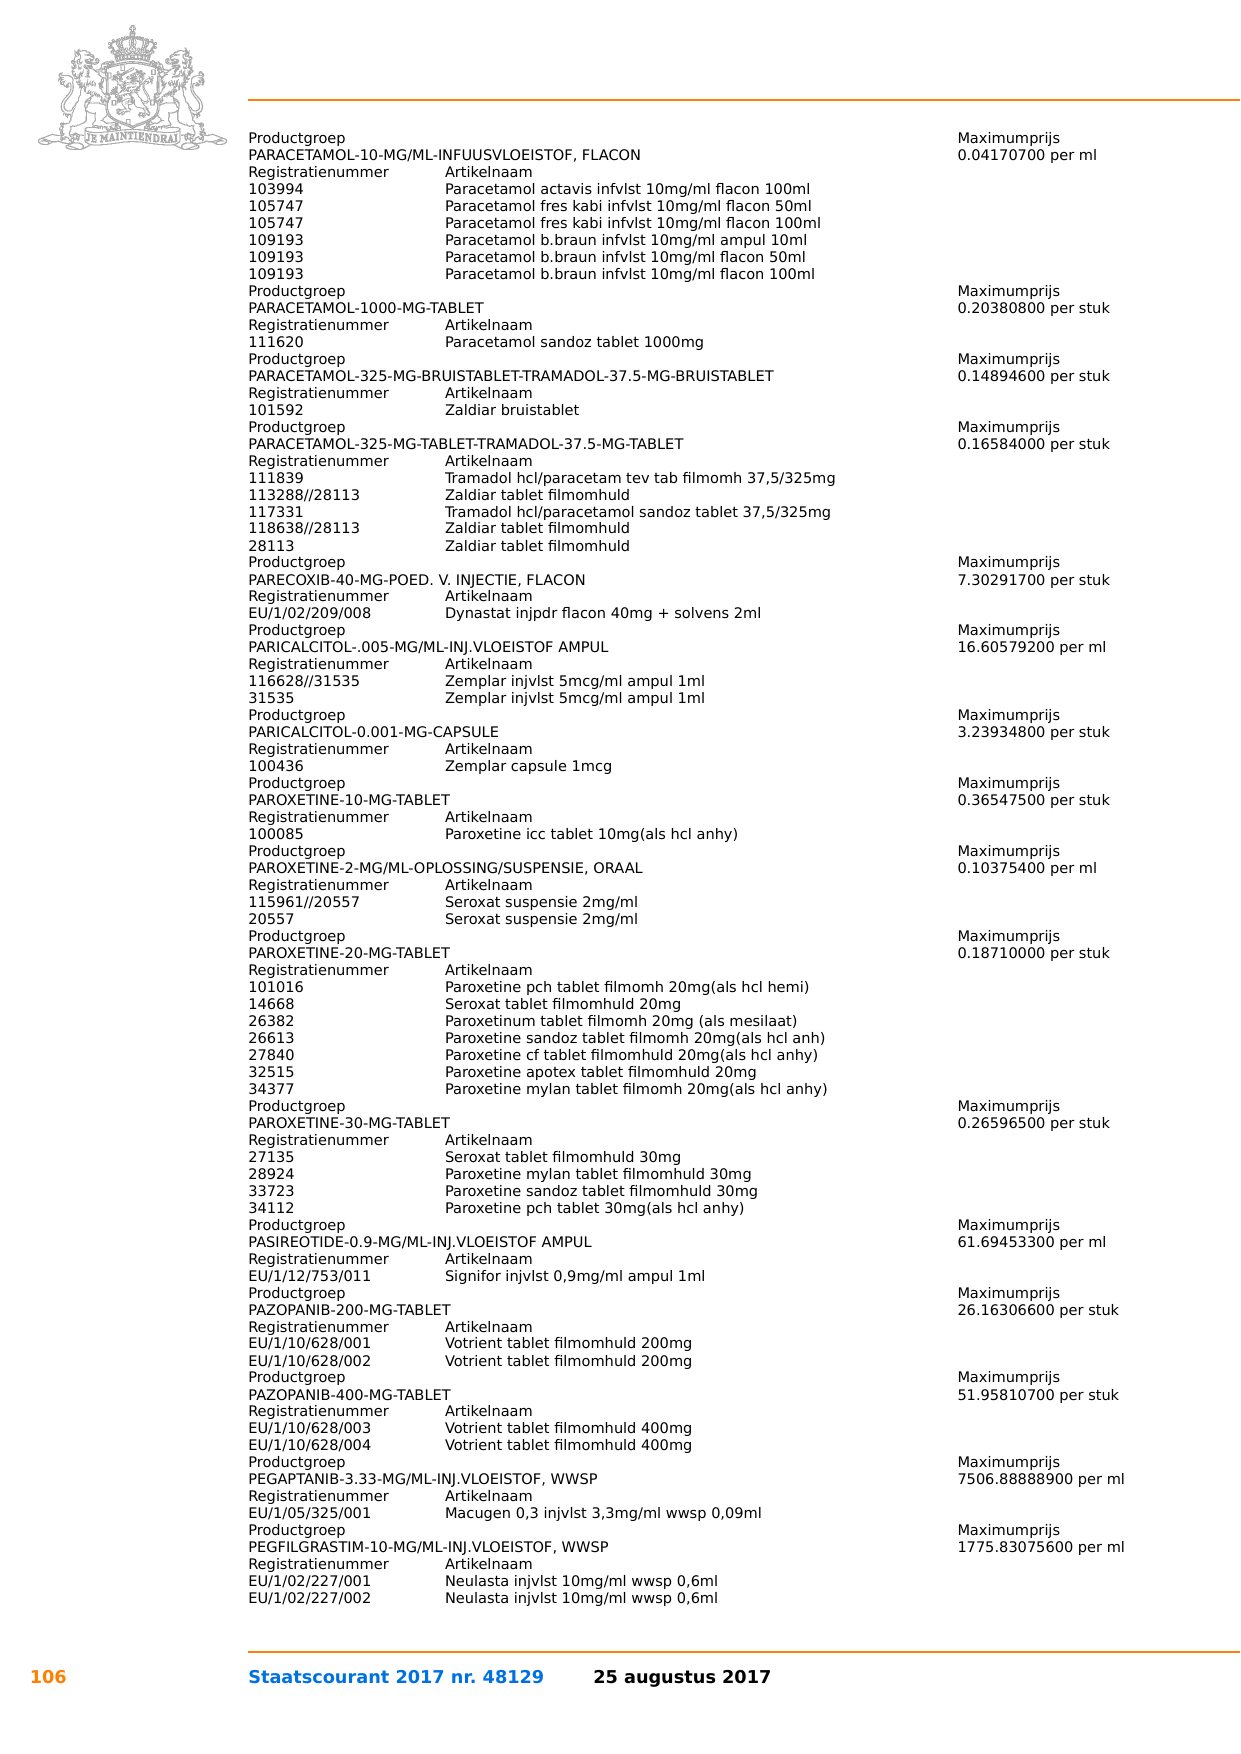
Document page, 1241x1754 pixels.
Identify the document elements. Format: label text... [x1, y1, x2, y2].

table_cell Productgroep [248, 554, 439, 571]
table_cell [951, 979, 1163, 996]
table_cell 33723 [248, 1183, 439, 1199]
table_cell Neulasta injvlst 10mg/ml wwsp 0,6ml [439, 1590, 951, 1607]
table_cell Paroxetine apotex tablet filmomhuld 20mg [439, 1064, 951, 1081]
table_cell PAROXETINE-20-MG-TABLET [248, 945, 951, 962]
table_cell 0.04170700 per ml [951, 147, 1163, 164]
table_cell 113288//28113 [248, 486, 439, 503]
table_cell [951, 1251, 1163, 1267]
table_cell Seroxat tablet filmomhuld 20mg [439, 996, 951, 1013]
table_cell PARICALCITOL-0.001-MG-CAPSULE [248, 724, 951, 741]
table_cell Signifor injvlst 0,9mg/ml ampul 1ml [439, 1268, 951, 1284]
table_cell Registratienummer [248, 1556, 439, 1573]
table_cell [439, 843, 951, 860]
table_cell Registratienummer [248, 962, 439, 979]
table_cell 109193 [248, 266, 439, 283]
table_cell Artikelnaam [439, 385, 951, 402]
table_cell Paracetamol b.braun infvlst 10mg/ml flacon 100ml [439, 266, 951, 283]
table_cell [951, 402, 1163, 418]
table_cell [951, 690, 1163, 707]
table_cell 3.23934800 per stuk [951, 724, 1163, 741]
table_cell PEGFILGRASTIM-10-MG/ML-INJ.VLOEISTOF, WWSP [248, 1539, 951, 1556]
table_cell [951, 911, 1163, 928]
table_cell [439, 1454, 951, 1471]
table_cell [439, 130, 951, 147]
table_cell [439, 1369, 951, 1386]
table_cell [951, 1132, 1163, 1149]
table_cell 26.16306600 per stuk [951, 1301, 1163, 1318]
table_cell PARACETAMOL-325-MG-TABLET-TRAMADOL-37.5-MG-TABLET [248, 436, 951, 452]
table_cell Maximumprijs [951, 622, 1163, 639]
table_cell Zemplar capsule 1mcg [439, 758, 951, 775]
table_cell 0.18710000 per stuk [951, 945, 1163, 962]
table_cell Registratienummer [248, 1251, 439, 1267]
table_cell Productgroep [248, 707, 439, 724]
table_cell [951, 453, 1163, 469]
table_cell Productgroep [248, 351, 439, 368]
table_cell Paracetamol b.braun infvlst 10mg/ml ampul 10ml [439, 232, 951, 249]
table_cell Paroxetine sandoz tablet filmomh 20mg(als hcl anh) [439, 1030, 951, 1047]
table_cell PASIREOTIDE-0.9-MG/ML-INJ.VLOEISTOF AMPUL [248, 1234, 951, 1251]
table_cell Maximumprijs [951, 130, 1163, 147]
table_cell Registratienummer [248, 385, 439, 402]
table_cell Maximumprijs [951, 419, 1163, 436]
table_cell [951, 385, 1163, 402]
table_cell Productgroep [248, 1098, 439, 1115]
table_cell 20557 [248, 911, 439, 928]
table_cell [951, 758, 1163, 775]
table_cell Artikelnaam [439, 809, 951, 826]
table_cell [439, 419, 951, 436]
table_cell [951, 249, 1163, 266]
table_cell 34377 [248, 1081, 439, 1098]
table_cell 34112 [248, 1200, 439, 1217]
table_cell Artikelnaam [439, 877, 951, 894]
table_cell [439, 1522, 951, 1539]
table_cell PAROXETINE-10-MG-TABLET [248, 792, 951, 809]
table_cell Maximumprijs [951, 554, 1163, 571]
table_cell PAROXETINE-2-MG/ML-OPLOSSING/SUSPENSIE, ORAAL [248, 860, 951, 877]
table_cell [951, 894, 1163, 911]
table_cell [951, 1556, 1163, 1573]
table_cell Maximumprijs [951, 928, 1163, 945]
table_cell 115961//20557 [248, 894, 439, 911]
table_cell 1775.83075600 per ml [951, 1539, 1163, 1556]
table_cell [951, 266, 1163, 283]
table_cell Productgroep [248, 419, 439, 436]
table_cell Zemplar injvlst 5mcg/ml ampul 1ml [439, 673, 951, 690]
table_cell Maximumprijs [951, 1454, 1163, 1471]
table_cell [951, 1200, 1163, 1217]
table_cell [439, 775, 951, 792]
table_cell [951, 1403, 1163, 1420]
table_cell Seroxat suspensie 2mg/ml [439, 894, 951, 911]
table_cell 118638//28113 [248, 520, 439, 537]
table_cell [439, 1217, 951, 1233]
table_cell Paroxetinum tablet filmomh 20mg (als mesilaat) [439, 1013, 951, 1030]
table_cell [439, 283, 951, 300]
table_cell Paracetamol fres kabi infvlst 10mg/ml flacon 100ml [439, 215, 951, 232]
table_cell [951, 1166, 1163, 1183]
table_cell Paracetamol fres kabi infvlst 10mg/ml flacon 50ml [439, 198, 951, 215]
table_cell Paroxetine cf tablet filmomhuld 20mg(als hcl anhy) [439, 1047, 951, 1064]
table_cell PAZOPANIB-200-MG-TABLET [248, 1301, 951, 1318]
table_cell [439, 1098, 951, 1115]
table_cell PARACETAMOL-325-MG-BRUISTABLET-TRAMADOL-37.5-MG-BRUISTABLET [248, 368, 951, 384]
table_cell 7.30291700 per stuk [951, 571, 1163, 588]
table_cell Paroxetine mylan tablet filmomhuld 30mg [439, 1166, 951, 1183]
table_cell [439, 928, 951, 945]
table_cell [951, 181, 1163, 198]
table_cell Registratienummer [248, 1319, 439, 1335]
table_cell Productgroep [248, 130, 439, 147]
table_cell EU/1/10/628/003 [248, 1420, 439, 1437]
table_cell Artikelnaam [439, 962, 951, 979]
table_cell Registratienummer [248, 1488, 439, 1505]
table_cell Votrient tablet filmomhuld 200mg [439, 1353, 951, 1369]
table_cell 109193 [248, 232, 439, 249]
table_cell Registratienummer [248, 164, 439, 181]
table_cell 26382 [248, 1013, 439, 1030]
table_cell Votrient tablet filmomhuld 400mg [439, 1420, 951, 1437]
table_cell [439, 554, 951, 571]
table_cell [951, 656, 1163, 673]
table_cell Paracetamol b.braun infvlst 10mg/ml flacon 50ml [439, 249, 951, 266]
table_cell Artikelnaam [439, 453, 951, 469]
table_cell Artikelnaam [439, 1132, 951, 1149]
table_cell Registratienummer [248, 741, 439, 758]
table_cell Productgroep [248, 843, 439, 860]
table_cell [439, 351, 951, 368]
table_cell 16.60579200 per ml [951, 639, 1163, 656]
table_cell 31535 [248, 690, 439, 707]
table_cell Tramadol hcl/paracetam tev tab filmomh 37,5/325mg [439, 470, 951, 486]
table_cell Zaldiar bruistablet [439, 402, 951, 418]
table_cell Paroxetine pch tablet filmomh 20mg(als hcl hemi) [439, 979, 951, 996]
table_cell Maximumprijs [951, 1369, 1163, 1386]
table_cell [951, 809, 1163, 826]
table_cell EU/1/10/628/002 [248, 1353, 439, 1369]
table_cell Maximumprijs [951, 351, 1163, 368]
table_cell 27840 [248, 1047, 439, 1064]
table_cell [951, 1319, 1163, 1335]
table_cell [951, 164, 1163, 181]
table_cell Macugen 0,3 injvlst 3,3mg/ml wwsp 0,09ml [439, 1505, 951, 1522]
table_cell Neulasta injvlst 10mg/ml wwsp 0,6ml [439, 1573, 951, 1590]
table_cell Registratienummer [248, 317, 439, 334]
table_cell Paracetamol actavis infvlst 10mg/ml flacon 100ml [439, 181, 951, 198]
table_cell Artikelnaam [439, 588, 951, 605]
table_cell Registratienummer [248, 1403, 439, 1420]
table_cell [951, 1353, 1163, 1369]
table_cell Votrient tablet filmomhuld 200mg [439, 1335, 951, 1352]
table_cell [951, 1335, 1163, 1352]
table_cell PARICALCITOL-.005-MG/ML-INJ.VLOEISTOF AMPUL [248, 639, 951, 656]
table_cell 27135 [248, 1149, 439, 1166]
table_cell EU/1/10/628/004 [248, 1437, 439, 1454]
table_cell Artikelnaam [439, 1556, 951, 1573]
table_cell Productgroep [248, 1217, 439, 1233]
table_cell [951, 826, 1163, 843]
table_cell EU/1/10/628/001 [248, 1335, 439, 1352]
table_cell PARECOXIB-40-MG-POED. V. INJECTIE, FLACON [248, 571, 951, 588]
table_cell Paroxetine pch tablet 30mg(als hcl anhy) [439, 1200, 951, 1217]
table_cell [951, 1030, 1163, 1047]
table_cell [951, 588, 1163, 605]
table_cell Paroxetine mylan tablet filmomh 20mg(als hcl anhy) [439, 1081, 951, 1098]
table_cell Paroxetine sandoz tablet filmomhuld 30mg [439, 1183, 951, 1199]
table_cell EU/1/02/227/002 [248, 1590, 439, 1607]
table_cell [951, 232, 1163, 249]
table_cell [951, 486, 1163, 503]
table_cell [951, 198, 1163, 215]
table_cell Maximumprijs [951, 1285, 1163, 1301]
table_cell Artikelnaam [439, 1319, 951, 1335]
table_cell Maximumprijs [951, 707, 1163, 724]
table_cell [951, 1420, 1163, 1437]
table_cell Seroxat tablet filmomhuld 30mg [439, 1149, 951, 1166]
table_cell Registratienummer [248, 453, 439, 469]
table_cell [951, 504, 1163, 520]
table_cell 100436 [248, 758, 439, 775]
table_cell Registratienummer [248, 877, 439, 894]
table_cell Seroxat suspensie 2mg/ml [439, 911, 951, 928]
table_cell 0.36547500 per stuk [951, 792, 1163, 809]
table_cell Artikelnaam [439, 317, 951, 334]
table_cell Zaldiar tablet filmomhuld [439, 486, 951, 503]
table_cell Tramadol hcl/paracetamol sandoz tablet 37,5/325mg [439, 504, 951, 520]
table_cell Productgroep [248, 283, 439, 300]
table_cell [951, 673, 1163, 690]
table_cell 116628//31535 [248, 673, 439, 690]
table_cell EU/1/02/227/001 [248, 1573, 439, 1590]
table_cell [951, 1183, 1163, 1199]
table_cell Votrient tablet filmomhuld 400mg [439, 1437, 951, 1454]
table_cell 28924 [248, 1166, 439, 1183]
table_cell 14668 [248, 996, 439, 1013]
picture [38, 25, 227, 150]
table_cell Productgroep [248, 928, 439, 945]
table_cell Paroxetine icc tablet 10mg(als hcl anhy) [439, 826, 951, 843]
table_cell [951, 470, 1163, 486]
table_cell 111839 [248, 470, 439, 486]
table_cell PARACETAMOL-10-MG/ML-INFUUSVLOEISTOF, FLACON [248, 147, 951, 164]
table_cell [439, 1285, 951, 1301]
table_cell Registratienummer [248, 809, 439, 826]
table_cell PARACETAMOL-1000-MG-TABLET [248, 300, 951, 317]
table_cell Registratienummer [248, 588, 439, 605]
table_cell [951, 1437, 1163, 1454]
table_cell Productgroep [248, 1369, 439, 1386]
table_cell 103994 [248, 181, 439, 198]
table_cell 101016 [248, 979, 439, 996]
table_cell 105747 [248, 215, 439, 232]
table_cell [439, 622, 951, 639]
table_cell EU/1/02/209/008 [248, 605, 439, 622]
table_cell 0.26596500 per stuk [951, 1115, 1163, 1132]
table_cell [951, 1590, 1163, 1607]
table_cell 101592 [248, 402, 439, 418]
table_cell Dynastat injpdr flacon 40mg + solvens 2ml [439, 605, 951, 622]
table_cell 28113 [248, 538, 439, 554]
table_cell [951, 334, 1163, 351]
table_cell Artikelnaam [439, 1403, 951, 1420]
table_cell 0.10375400 per ml [951, 860, 1163, 877]
table_cell Artikelnaam [439, 656, 951, 673]
table_cell Productgroep [248, 775, 439, 792]
table_cell Maximumprijs [951, 283, 1163, 300]
table_cell [951, 1047, 1163, 1064]
table_cell Maximumprijs [951, 1522, 1163, 1539]
table_cell Maximumprijs [951, 843, 1163, 860]
table_cell [951, 1505, 1163, 1522]
table_cell 0.14894600 per stuk [951, 368, 1163, 384]
table_cell [951, 1488, 1163, 1505]
table_cell Zaldiar tablet filmomhuld [439, 538, 951, 554]
table_cell Productgroep [248, 622, 439, 639]
table_cell EU/1/05/325/001 [248, 1505, 439, 1522]
table_cell EU/1/12/753/011 [248, 1268, 439, 1284]
table_cell [951, 538, 1163, 554]
table_cell Maximumprijs [951, 1098, 1163, 1115]
table_cell 0.16584000 per stuk [951, 436, 1163, 452]
table_cell [951, 962, 1163, 979]
table_cell [951, 1268, 1163, 1284]
table_cell Zaldiar tablet filmomhuld [439, 520, 951, 537]
table_cell 61.69453300 per ml [951, 1234, 1163, 1251]
table_cell 109193 [248, 249, 439, 266]
table_cell [951, 996, 1163, 1013]
table_cell 26613 [248, 1030, 439, 1047]
table_cell 32515 [248, 1064, 439, 1081]
table_cell 0.20380800 per stuk [951, 300, 1163, 317]
table_cell 111620 [248, 334, 439, 351]
table_cell [951, 1064, 1163, 1081]
table_cell [951, 741, 1163, 758]
table_cell [951, 317, 1163, 334]
table_cell PAROXETINE-30-MG-TABLET [248, 1115, 951, 1132]
table_cell [951, 1573, 1163, 1590]
table_cell 51.95810700 per stuk [951, 1386, 1163, 1403]
table_cell Maximumprijs [951, 1217, 1163, 1233]
table_cell 105747 [248, 198, 439, 215]
table_cell [951, 1149, 1163, 1166]
table_cell [951, 215, 1163, 232]
table_cell [951, 1013, 1163, 1030]
table_cell Paracetamol sandoz tablet 1000mg [439, 334, 951, 351]
table_cell Registratienummer [248, 1132, 439, 1149]
table_cell [951, 1081, 1163, 1098]
table_cell [951, 605, 1163, 622]
table_cell PAZOPANIB-400-MG-TABLET [248, 1386, 951, 1403]
table_cell Maximumprijs [951, 775, 1163, 792]
table_cell Registratienummer [248, 656, 439, 673]
table_cell Artikelnaam [439, 164, 951, 181]
table_cell Productgroep [248, 1285, 439, 1301]
table_cell 100085 [248, 826, 439, 843]
table_cell [439, 707, 951, 724]
table_cell 117331 [248, 504, 439, 520]
table_cell [951, 520, 1163, 537]
table_cell [951, 877, 1163, 894]
table_cell Artikelnaam [439, 1488, 951, 1505]
table_cell Artikelnaam [439, 1251, 951, 1267]
table_cell Productgroep [248, 1522, 439, 1539]
table_cell Artikelnaam [439, 741, 951, 758]
table_cell Productgroep [248, 1454, 439, 1471]
table_cell 7506.88888900 per ml [951, 1471, 1163, 1488]
table_cell Zemplar injvlst 5mcg/ml ampul 1ml [439, 690, 951, 707]
table_cell PEGAPTANIB-3.33-MG/ML-INJ.VLOEISTOF, WWSP [248, 1471, 951, 1488]
